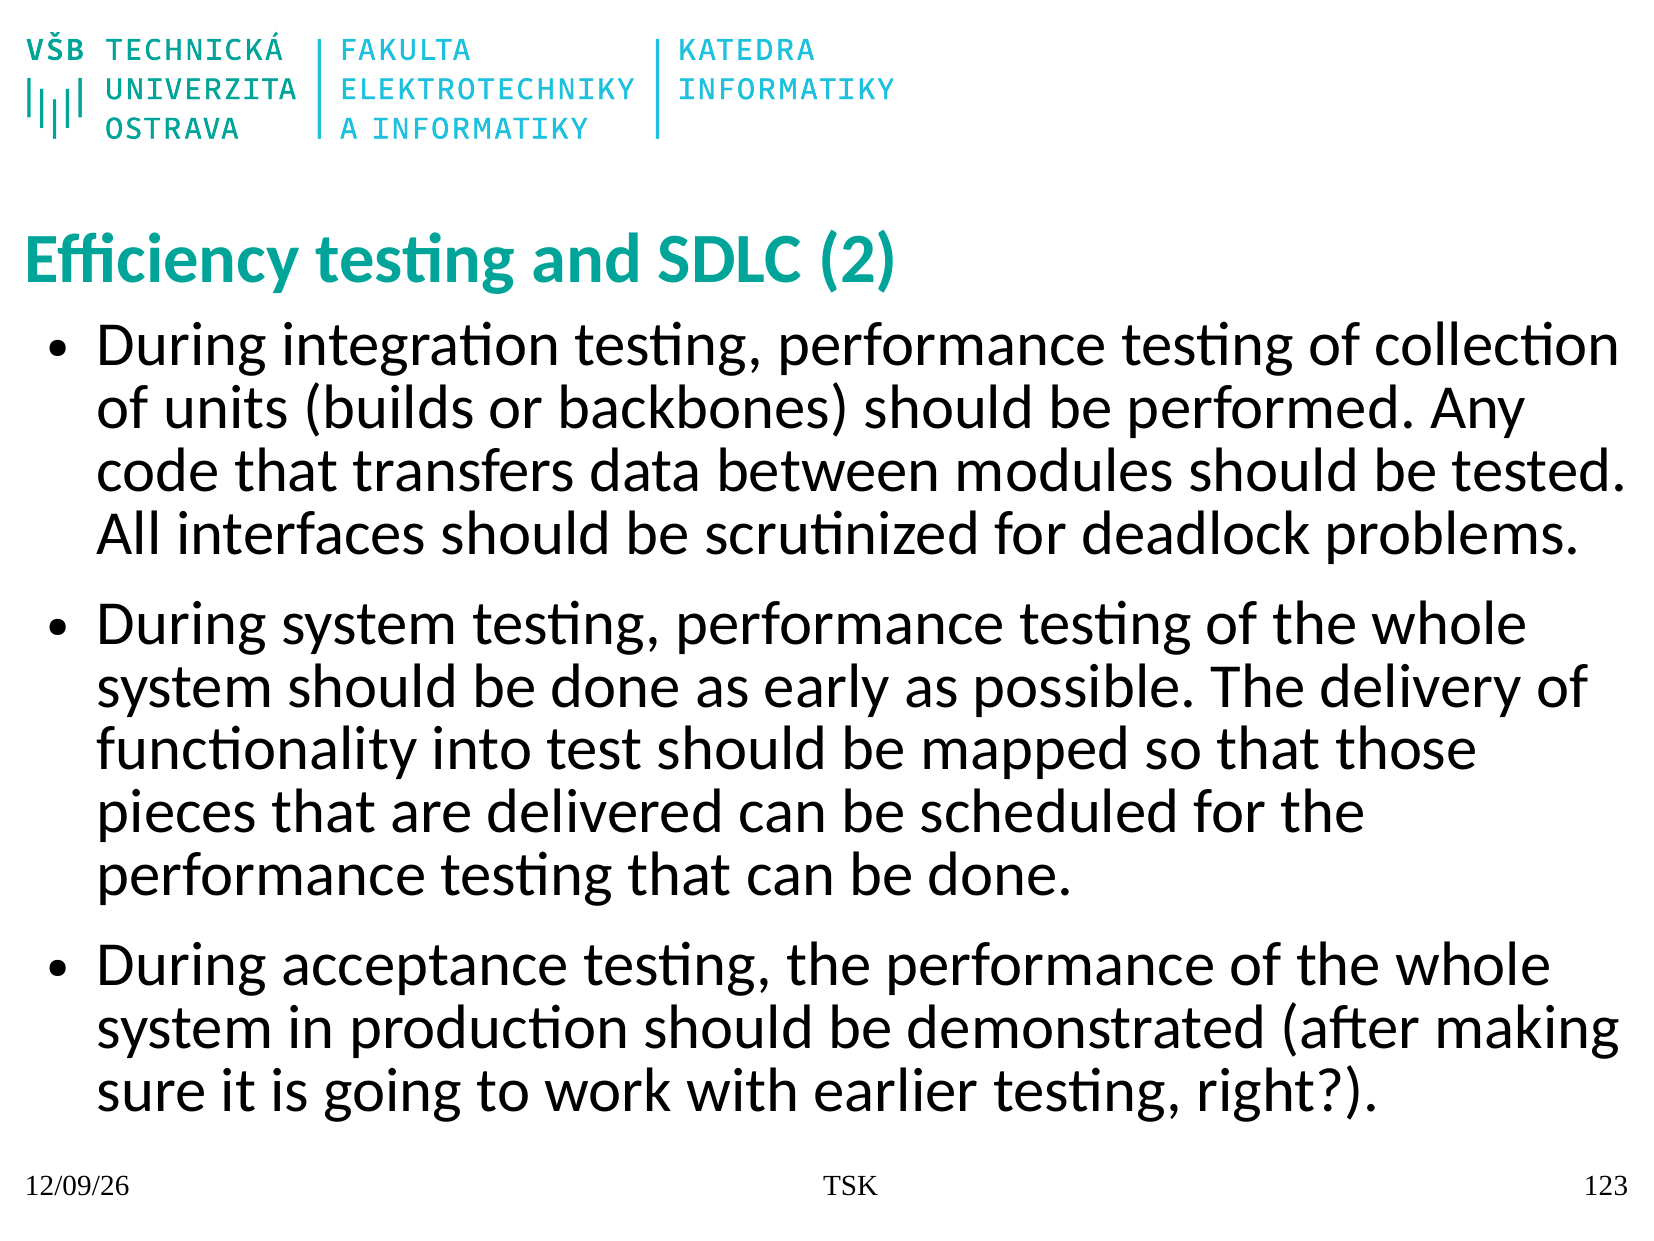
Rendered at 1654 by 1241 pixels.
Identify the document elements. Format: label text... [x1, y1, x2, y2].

title Efficiency testing and SDLC (2) [24, 169, 1629, 300]
list During integration testing, performance testing of collection of units (builds or backbones) should be performed. Any code that transfers data between modules should be tested. All interfaces should be scrutinized for deadlock problems. During system testing, performance testing of the whole system should be done as early as possible. The delivery of functionality into test should be mapped so that those pieces that are delivered can be scheduled for the performance testing that can be done. During acceptance testing, the performance of the whole system in production should be demonstrated (after making sure it is going to work with earlier testing, right?). [30, 318, 1629, 1146]
picture [26, 31, 894, 139]
